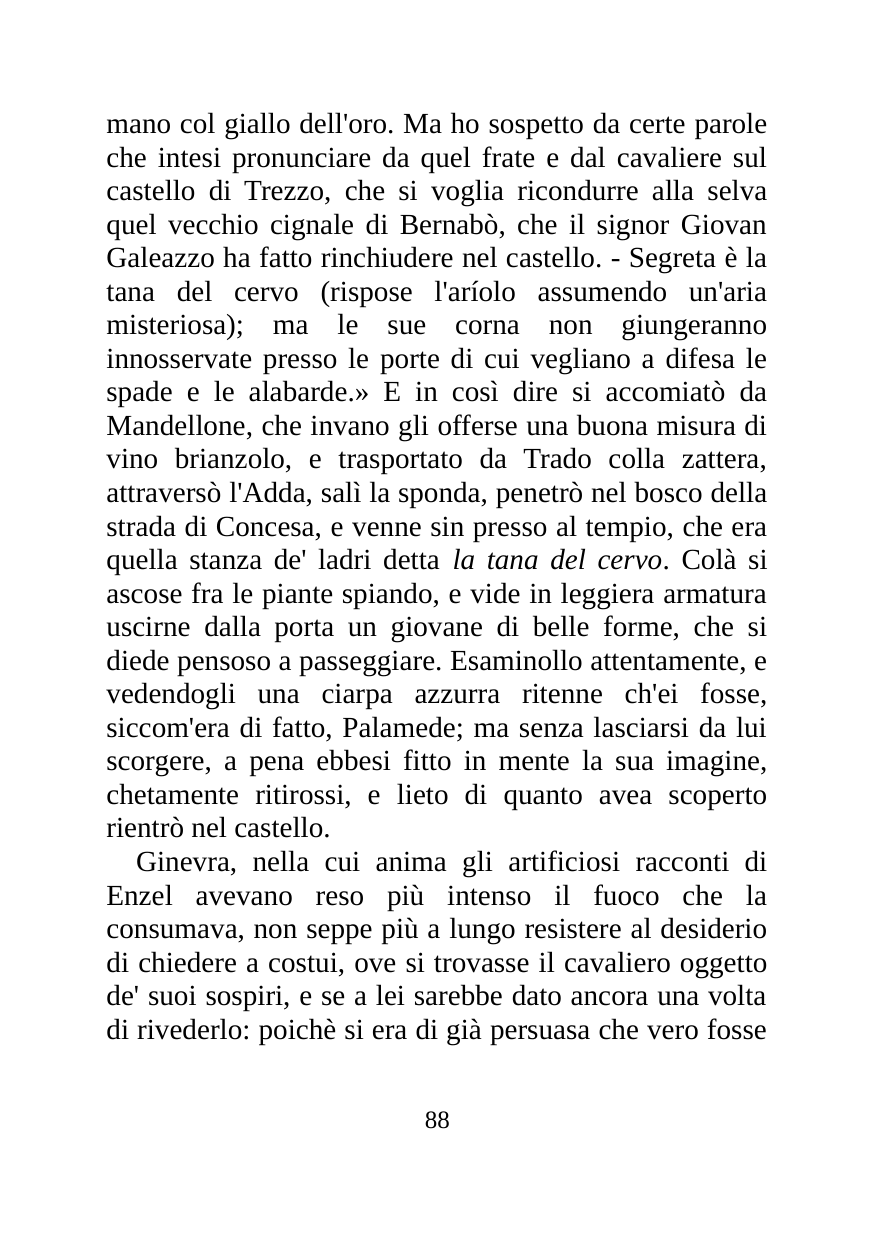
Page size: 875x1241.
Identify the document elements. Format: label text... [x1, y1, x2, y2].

text Ginevra, nella cui anima gli artificiosi racconti di Enzel avevano reso più intenso il fuoco che la consumava, non seppe più a lungo resistere al desiderio di chiedere a costui, ove si trovasse il cavaliero oggetto de' suoi sospiri, e se a lei sarebbe dato ancora una volta di rivederlo: poichè si era di già persuasa che vero fosse [106, 844, 768, 1045]
text mano col giallo dell'oro. Ma ho sospetto da certe parole che intesi pronunciare da quel frate e dal cavaliere sul castello di Trezzo, che si voglia ricondurre alla selva quel vecchio cignale di Bernabò, che il signor Giovan Galeazzo ha fatto rinchiudere nel castello. - Segreta è la tana del cervo (rispose l'aríolo assumendo un'aria misteriosa); ma le sue corna non giungeranno innosservate presso le porte di cui vegliano a difesa le spade e le alabarde.» E in così dire si accomiatò da Mandellone, che invano gli offerse una buona misura di vino brianzolo, e trasportato da Trado colla zattera, attraversò l'Adda, salì la sponda, penetrò nel bosco della strada di Concesa, e venne sin presso al tempio, che era quella stanza de' ladri detta la tana del cervo. Colà si ascose fra le piante spiando, e vide in leggiera armatura uscirne dalla porta un giovane di belle forme, che si diede pensoso a passeggiare. Esaminollo attentamente, e vedendogli una ciarpa azzurra ritenne ch'ei fosse, siccom'era di fatto, Palamede; ma senza lasciarsi da lui scorgere, a pena ebbesi fitto in mente la sua imagine, chetamente ritirossi, e lieto di quanto avea scoperto rientrò nel castello. [106, 106, 768, 844]
